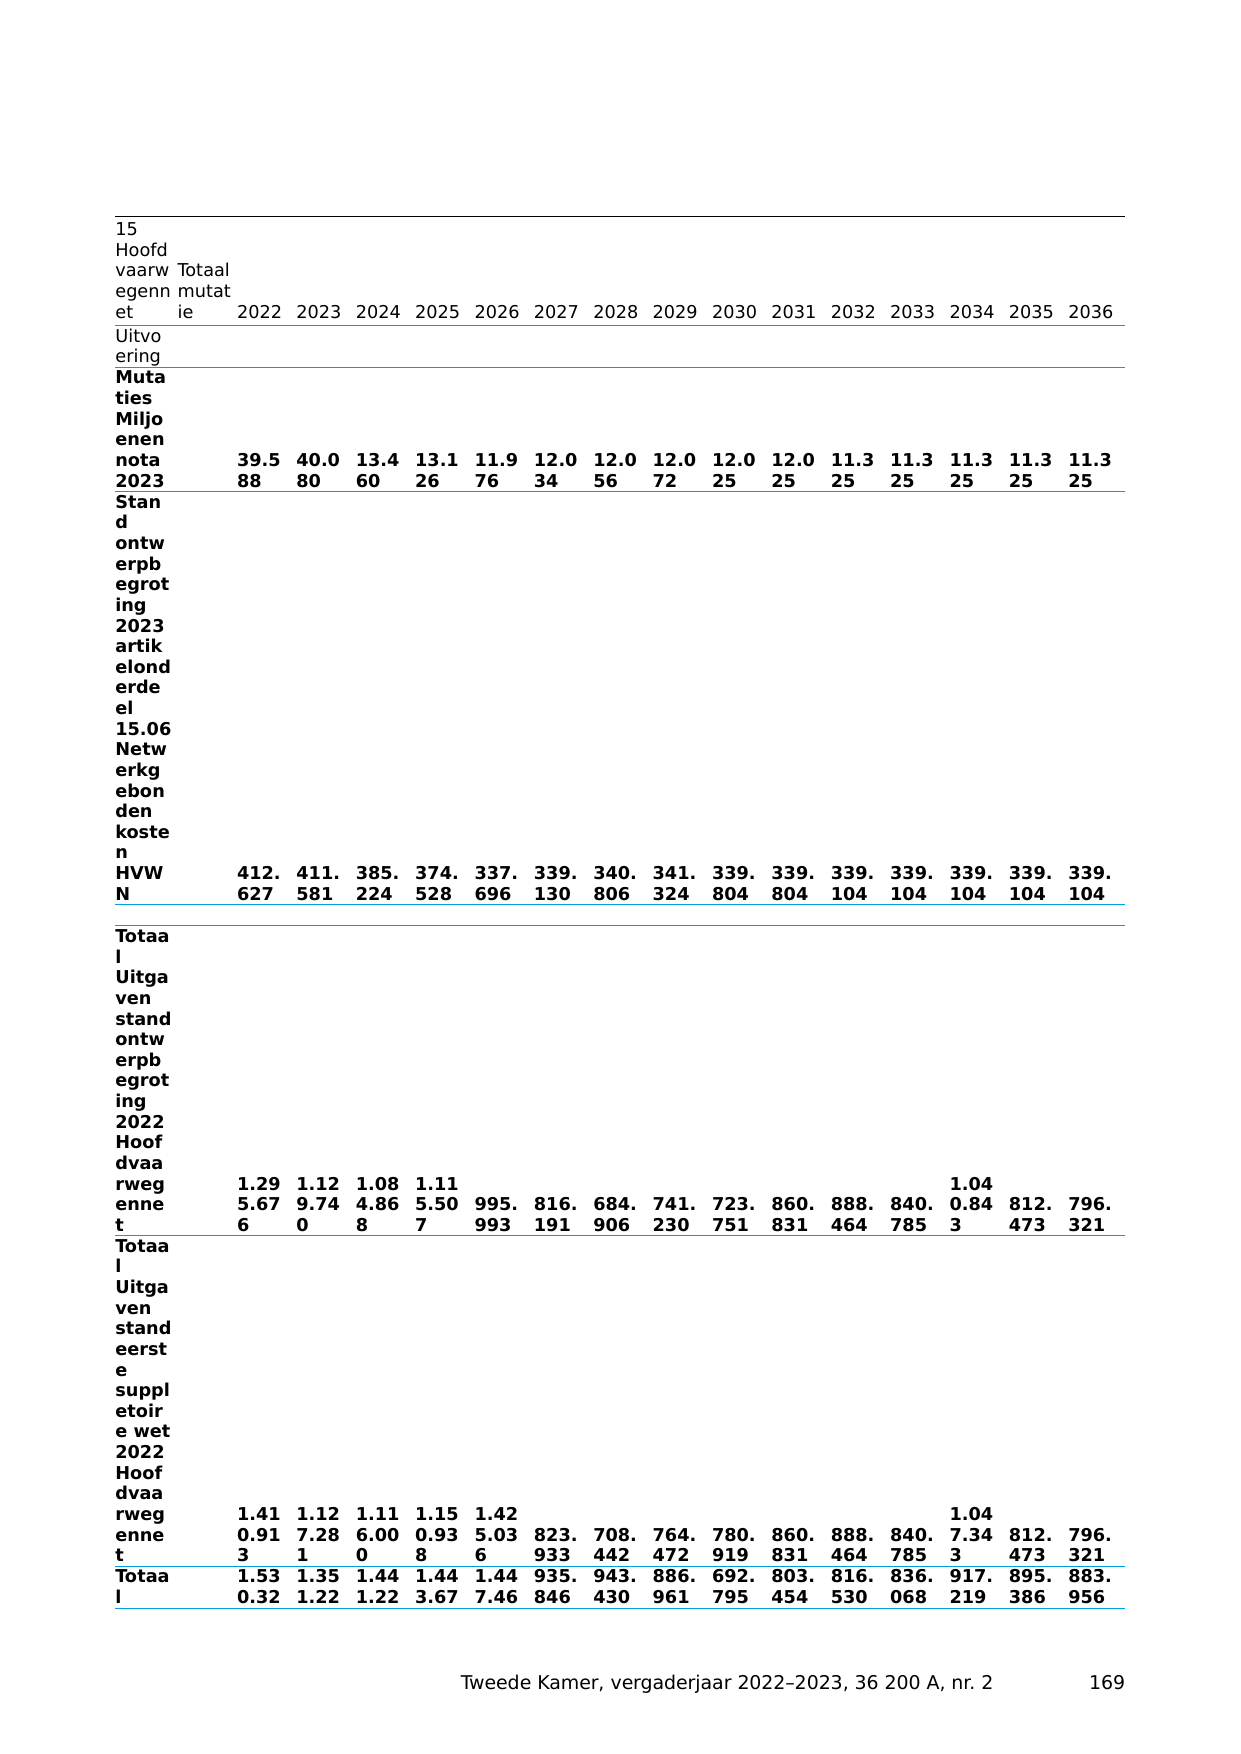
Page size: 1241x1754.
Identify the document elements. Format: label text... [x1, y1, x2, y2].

table_cell 995.993 [471, 926, 531, 1235]
table_cell 840.785 [887, 1236, 946, 1566]
table_cell 816.191 [531, 926, 590, 1235]
table_cell [412, 905, 471, 925]
table_cell 2028 [590, 217, 649, 325]
table_cell Totaal [115, 1567, 174, 1608]
table_cell 812.473 [1006, 926, 1065, 1235]
table_cell 684.906 [590, 926, 649, 1235]
table_cell 374.528 [412, 492, 471, 904]
table_cell 2025 [412, 217, 471, 325]
table_cell [175, 1236, 234, 1566]
table_cell 2036 [1065, 217, 1125, 325]
table_cell [1006, 326, 1065, 367]
table_cell [650, 326, 709, 367]
table_cell 723.751 [709, 926, 768, 1235]
table_cell 341.324 [650, 492, 709, 904]
table_cell [531, 326, 590, 367]
table_cell 796.321 [1065, 1236, 1125, 1566]
table_cell 412.627 [234, 492, 293, 904]
table_cell 1.084.868 [353, 926, 412, 1235]
table_cell 40.080 [293, 368, 353, 491]
table_cell 1.116.000 [353, 1236, 412, 1566]
table_cell 2029 [650, 217, 709, 325]
table_cell [175, 1567, 234, 1608]
table_cell 2034 [946, 217, 1006, 325]
table_cell 1.047.343 [946, 1236, 1006, 1566]
table_cell 764.472 [650, 1236, 709, 1566]
table_cell 895.386 [1006, 1567, 1065, 1608]
table_cell [709, 326, 768, 367]
table_cell 1.127.281 [293, 1236, 353, 1566]
table_cell 13.126 [412, 368, 471, 491]
table_cell [175, 926, 234, 1235]
table_cell 11.325 [1065, 368, 1125, 491]
table_cell 803.454 [768, 1567, 828, 1608]
table_cell 780.919 [709, 1236, 768, 1566]
table_cell 823.933 [531, 1236, 590, 1566]
table_cell 11.325 [887, 368, 946, 491]
table_cell 1.410.913 [234, 1236, 293, 1566]
table_cell 12.072 [650, 368, 709, 491]
table_cell 340.806 [590, 492, 649, 904]
table_cell 15 Hoofdvaarwegennet [115, 217, 174, 325]
table_cell [709, 905, 768, 925]
table_cell Uitvoering [115, 326, 174, 367]
table_cell 1.425.036 [471, 1236, 531, 1566]
table_cell 883.956 [1065, 1567, 1125, 1608]
table_cell 339.804 [709, 492, 768, 904]
table_cell 2031 [768, 217, 828, 325]
table_cell [946, 326, 1006, 367]
table_cell [1065, 326, 1125, 367]
table_cell 339.104 [1006, 492, 1065, 904]
table_cell 2022 [234, 217, 293, 325]
table_cell [175, 492, 234, 904]
table_cell [768, 905, 828, 925]
table_cell 339.104 [828, 492, 887, 904]
table_cell 1.129.740 [293, 926, 353, 1235]
table_cell [887, 905, 946, 925]
table_cell [828, 905, 887, 925]
table_cell 2030 [709, 217, 768, 325]
table_cell [234, 905, 293, 925]
table_cell 1.530.32 [234, 1567, 293, 1608]
table_cell 935.846 [531, 1567, 590, 1608]
table_cell 860.831 [768, 1236, 828, 1566]
table_cell 2035 [1006, 217, 1065, 325]
table_cell 2026 [471, 217, 531, 325]
table_cell 13.460 [353, 368, 412, 491]
table_cell 943.430 [590, 1567, 649, 1608]
table_cell 339.804 [768, 492, 828, 904]
table_cell 11.325 [828, 368, 887, 491]
table_cell 886.961 [650, 1567, 709, 1608]
table_cell [175, 326, 234, 367]
table_cell 339.130 [531, 492, 590, 904]
table_cell [293, 326, 353, 367]
table_header Tabel 71 Artikel 15 Hoofdvaarwegennet (bedragen x € 1.000) [115, 191, 1125, 216]
table_cell 337.696 [471, 492, 531, 904]
table_cell [353, 326, 412, 367]
table_cell Totaal Uitgaven stand eerste suppletoire wet 2022 Hoofdvaarwegennet [115, 1236, 174, 1566]
table_cell [1065, 905, 1125, 925]
table_cell [471, 905, 531, 925]
table_cell Totaal mutatie [175, 217, 234, 325]
table_cell 12.025 [768, 368, 828, 491]
table_cell 708.442 [590, 1236, 649, 1566]
table_cell [768, 326, 828, 367]
table_cell [887, 326, 946, 367]
table_cell 11.325 [946, 368, 1006, 491]
table_cell 2027 [531, 217, 590, 325]
table_cell 39.588 [234, 368, 293, 491]
table_cell 12.025 [709, 368, 768, 491]
table_cell Mutaties Miljoenennota 2023 [115, 368, 174, 491]
table_cell [412, 326, 471, 367]
table_cell 339.104 [887, 492, 946, 904]
table_cell 816.530 [828, 1567, 887, 1608]
table_cell 11.325 [1006, 368, 1065, 491]
table_cell 2023 [293, 217, 353, 325]
table_cell 741.230 [650, 926, 709, 1235]
table_cell [471, 326, 531, 367]
table_cell 11.976 [471, 368, 531, 491]
table_cell 888.464 [828, 926, 887, 1235]
table_cell 836.068 [887, 1567, 946, 1608]
table_cell 917.219 [946, 1567, 1006, 1608]
table_cell [234, 326, 293, 367]
table_cell 12.034 [531, 368, 590, 491]
table_cell 796.321 [1065, 926, 1125, 1235]
table_cell 1.351.22 [293, 1567, 353, 1608]
table_cell 12.056 [590, 368, 649, 491]
table_cell [650, 905, 709, 925]
table_cell 411.581 [293, 492, 353, 904]
table_cell [946, 905, 1006, 925]
table_cell 860.831 [768, 926, 828, 1235]
table_cell [353, 905, 412, 925]
table_cell [115, 905, 174, 925]
table_cell 339.104 [946, 492, 1006, 904]
table_cell 888.464 [828, 1236, 887, 1566]
table_cell 1.441.22 [353, 1567, 412, 1608]
table_cell 1.150.938 [412, 1236, 471, 1566]
table_cell 2033 [887, 217, 946, 325]
table_cell Stand ontwerpbegroting 2023 artikelonderdeel 15.06 Netwerkgebonden kosten HVWN [115, 492, 174, 904]
table_cell [531, 905, 590, 925]
table_cell 2032 [828, 217, 887, 325]
table_cell 1.447.46 [471, 1567, 531, 1608]
table_cell 1.115.507 [412, 926, 471, 1235]
table_cell Totaal Uitgaven stand ontwerpbegroting 2022 Hoofdvaarwegennet [115, 926, 174, 1235]
table_cell [175, 368, 234, 491]
table_cell 2024 [353, 217, 412, 325]
table_cell 692.795 [709, 1567, 768, 1608]
table_cell [175, 905, 234, 925]
table_cell 385.224 [353, 492, 412, 904]
table_cell 1.040.843 [946, 926, 1006, 1235]
table_cell 812.473 [1006, 1236, 1065, 1566]
table_cell [590, 326, 649, 367]
table_cell [828, 326, 887, 367]
table_cell 1.443.67 [412, 1567, 471, 1608]
table_cell [293, 905, 353, 925]
table_cell [590, 905, 649, 925]
table_cell 840.785 [887, 926, 946, 1235]
table_cell 339.104 [1065, 492, 1125, 904]
table_cell 1.295.676 [234, 926, 293, 1235]
table_cell [1006, 905, 1065, 925]
